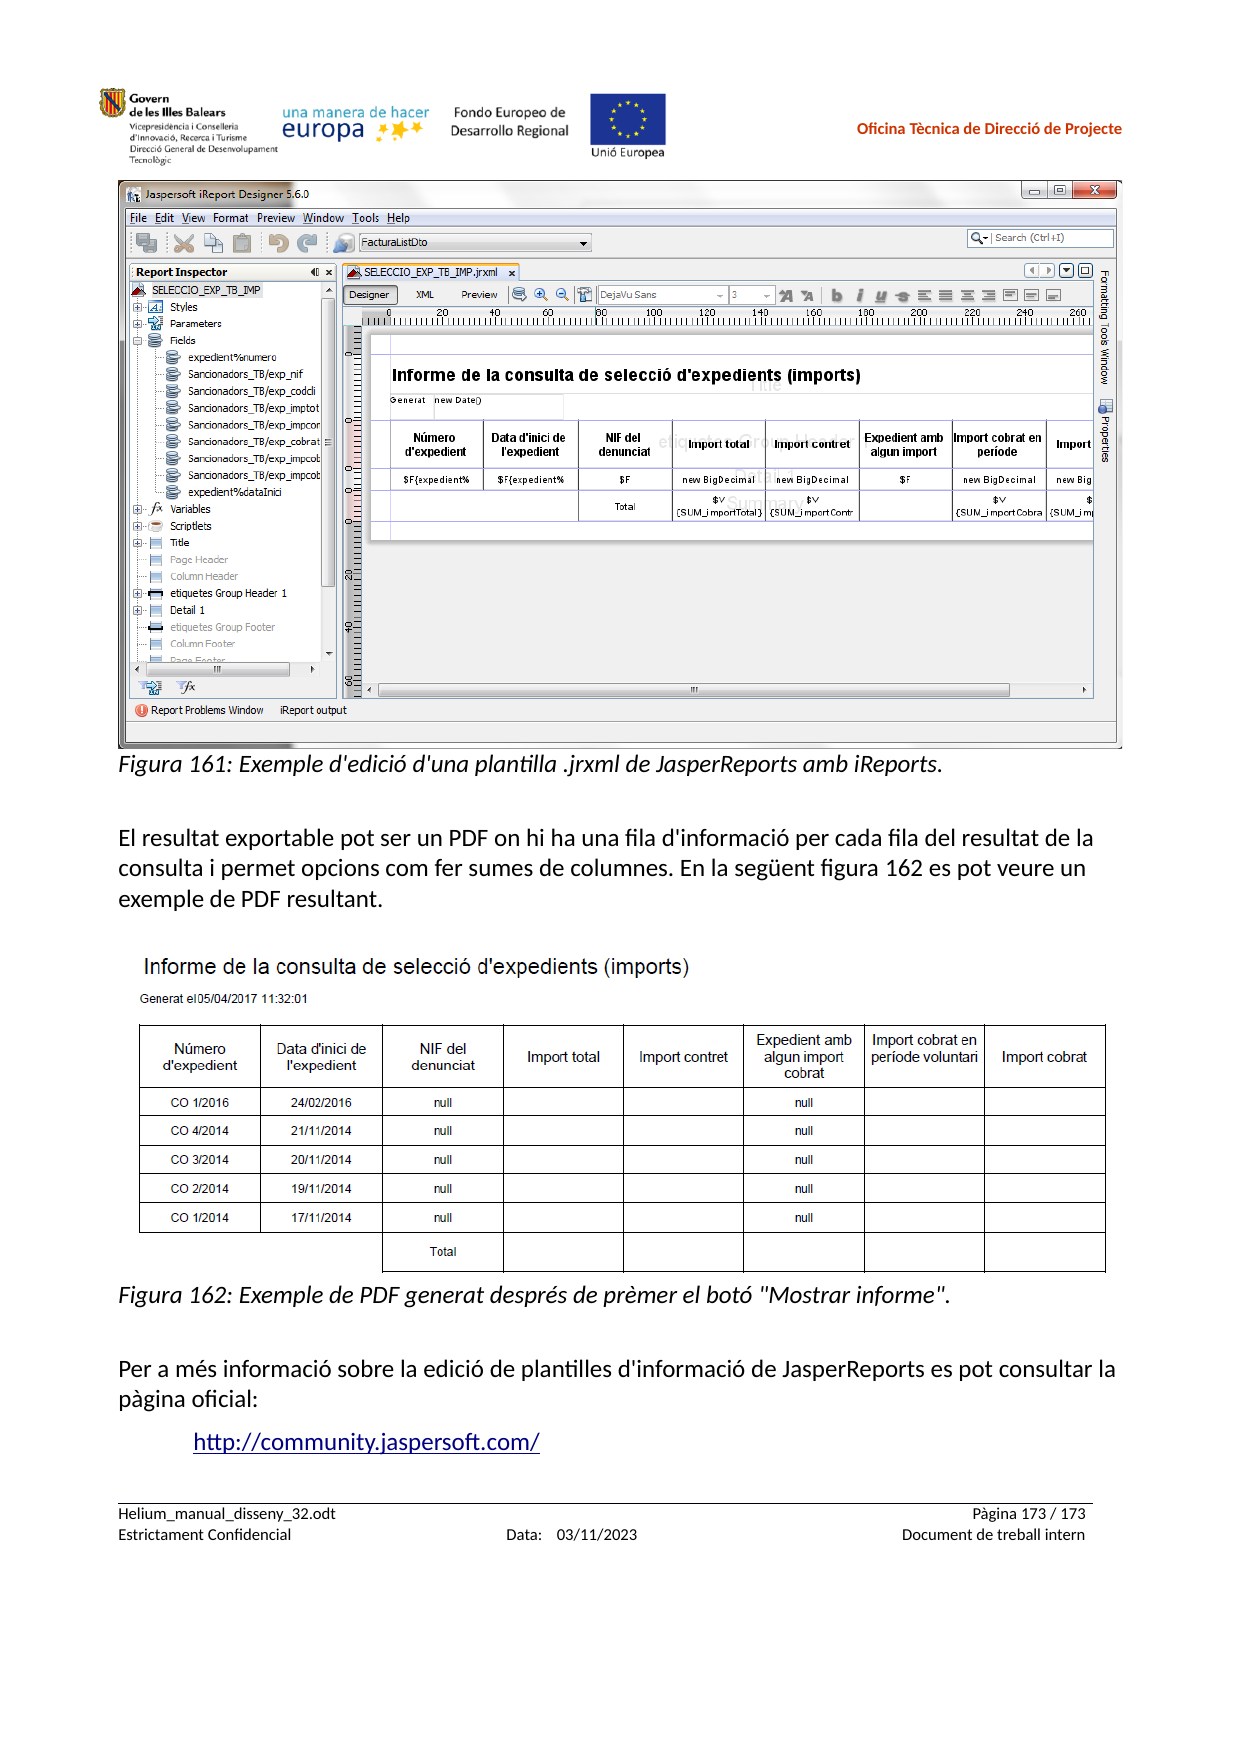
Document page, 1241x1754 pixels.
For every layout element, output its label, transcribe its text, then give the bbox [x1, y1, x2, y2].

picture [99, 87, 668, 166]
picture [118, 180, 1123, 749]
text Figura 162: Exemple de PDF generat després de prèmer el botó "Mostrar informe". [118, 1280, 1122, 1310]
text http://community.jaspersoft.com/ [118, 1427, 1122, 1457]
text El resultat exportable pot ser un PDF on hi ha una fila d'informació per cada fila del resultat de la consulta i permet opcions com fer sumes de columnes. En la següent figura 162 es pot veure un exemple de PDF resultant. [118, 822, 1122, 913]
picture [118, 938, 1123, 1280]
text Per a més informació sobre la edició de plantilles d'informació de JasperReports es pot consultar la pàgina oficial: [118, 1353, 1122, 1414]
text Figura 161: Exemple d'edició d'una plantilla .jrxml de JasperReports amb iReports. [118, 749, 1122, 779]
